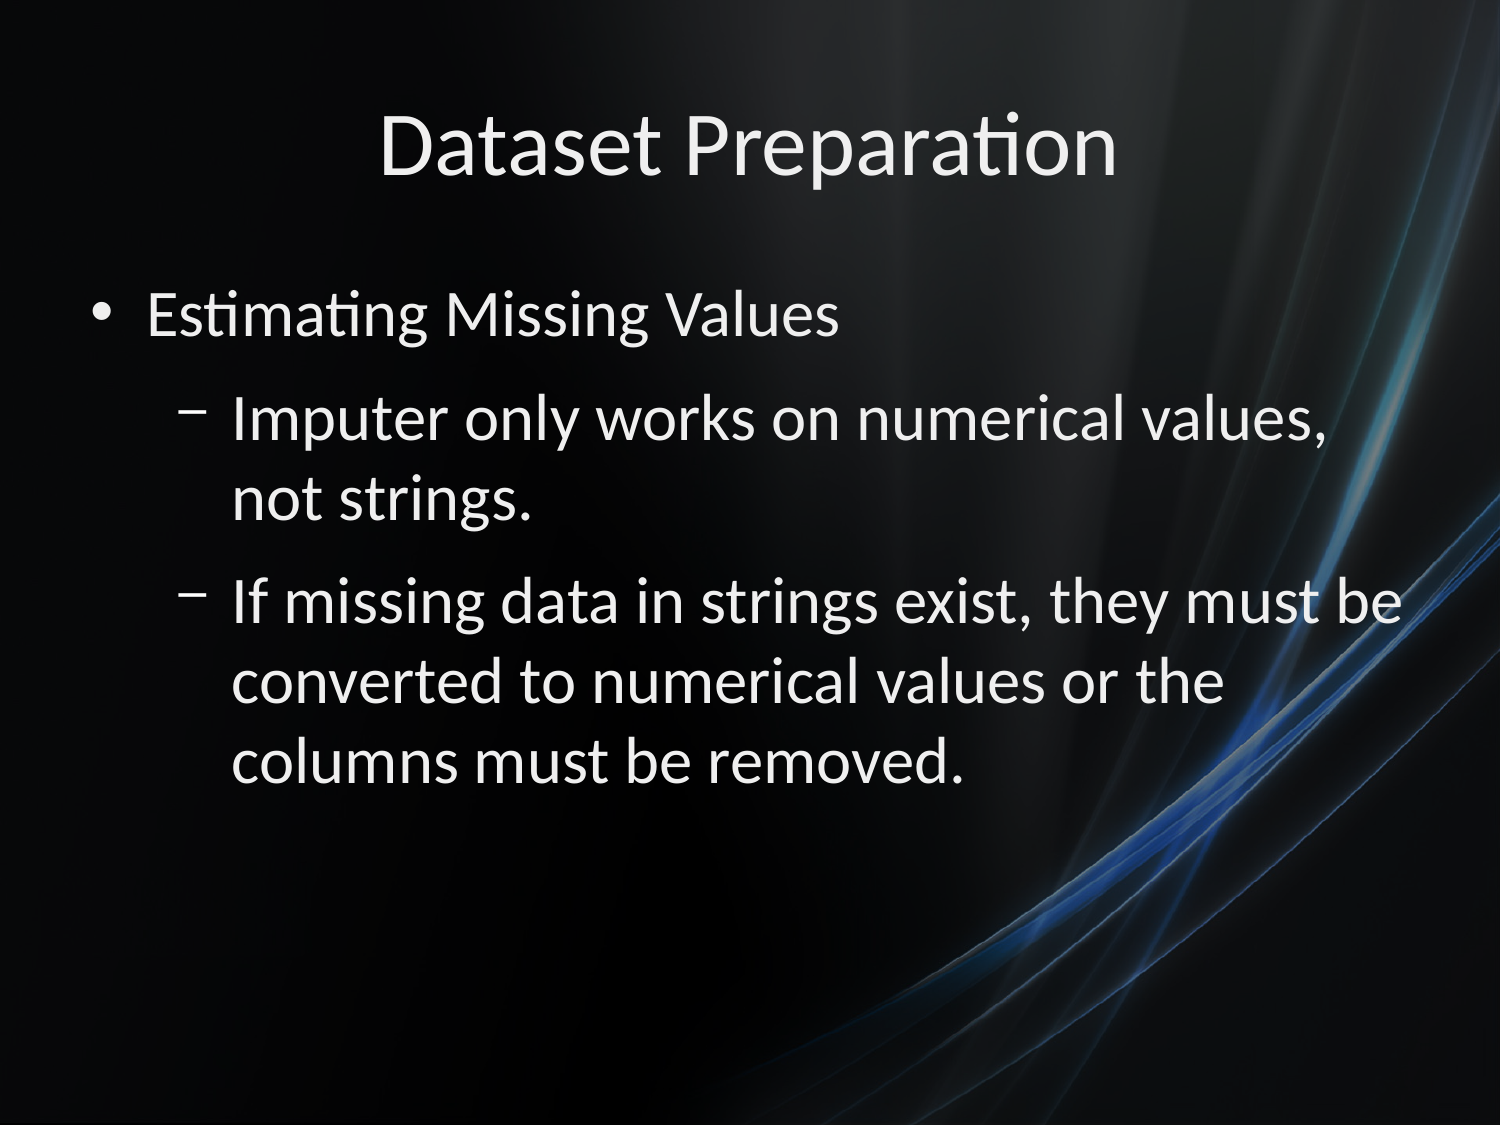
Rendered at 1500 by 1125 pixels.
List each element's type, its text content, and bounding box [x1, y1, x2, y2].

list Estimating Missing Values Imputer only works on numerical values, not strings. If missing data in strings exist, they must be converted to numerical values or the columns must be removed. [75, 262, 1425, 1005]
picture [0, 0, 1500, 1125]
title Dataset Preparation [75, 45, 1425, 233]
